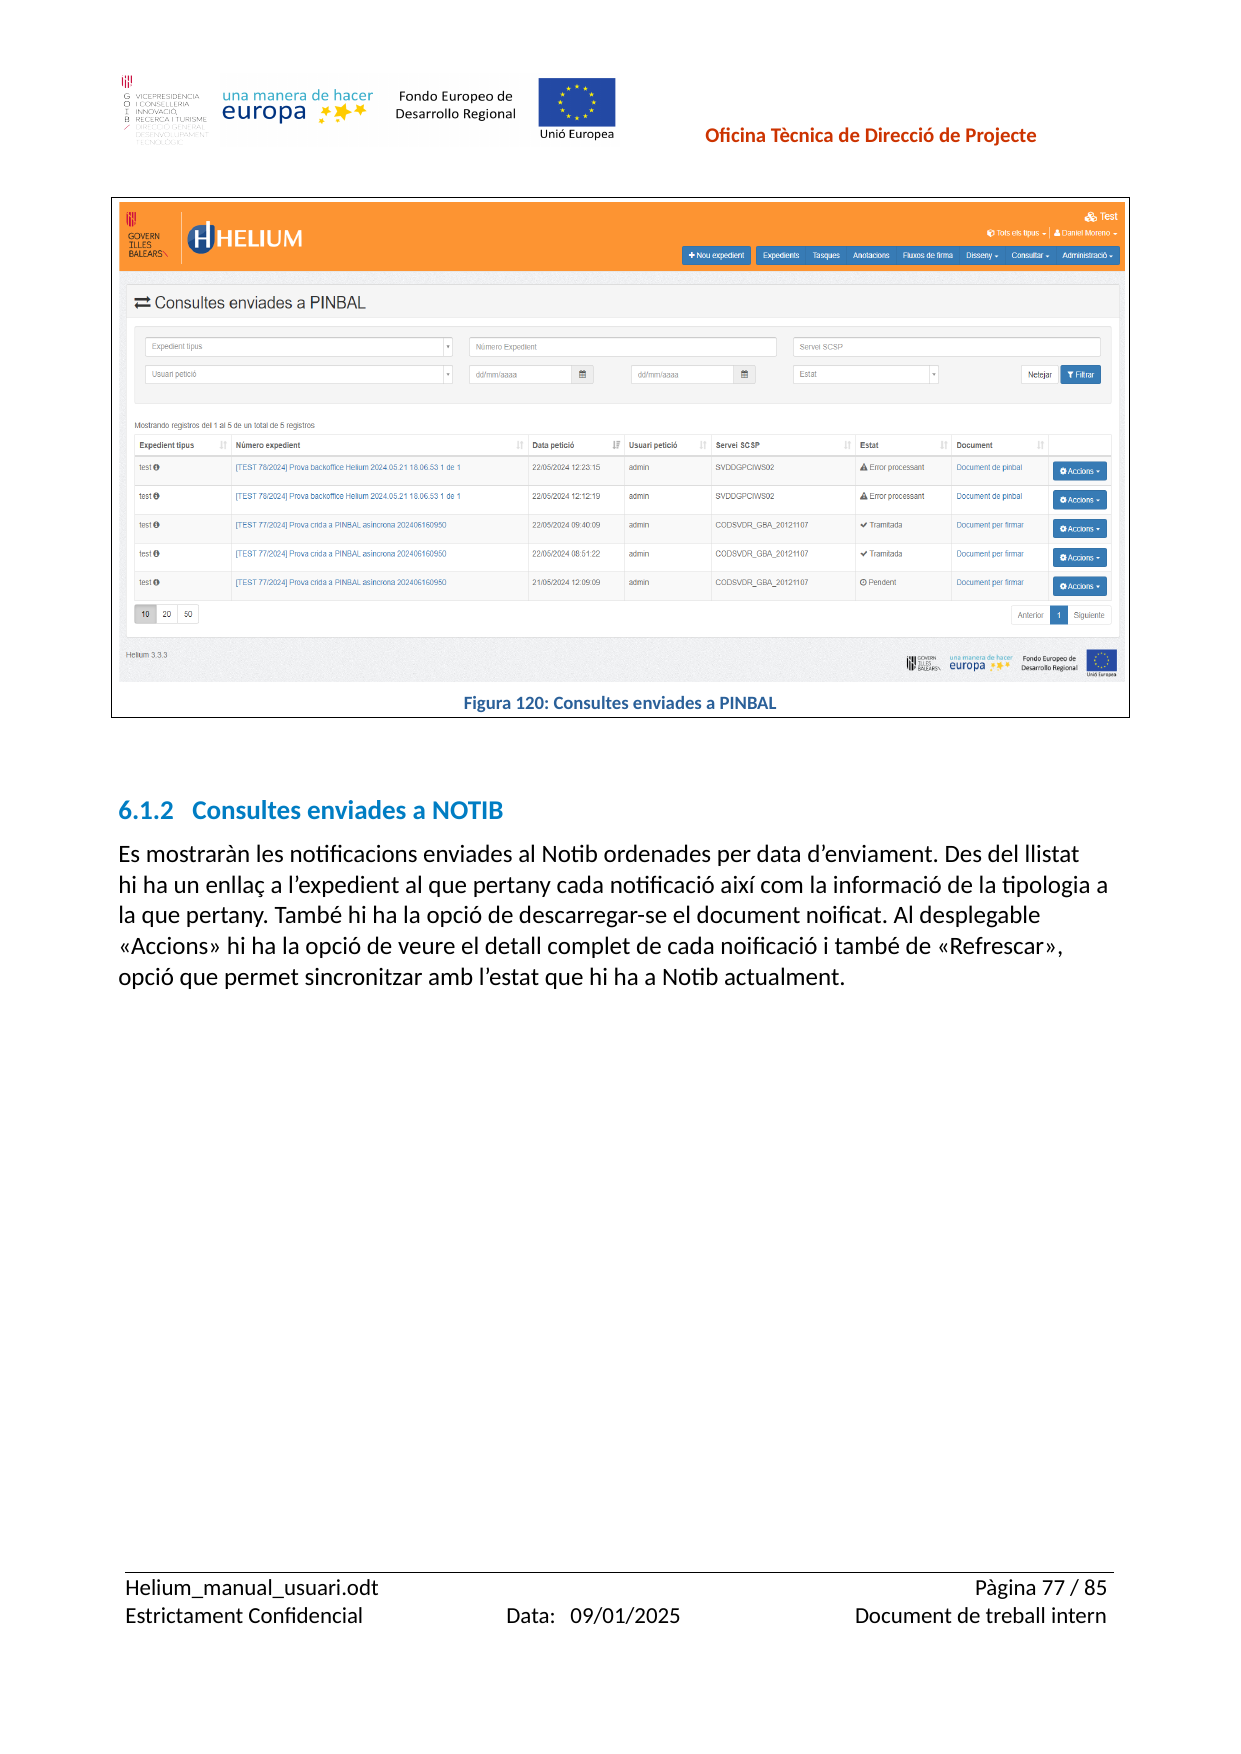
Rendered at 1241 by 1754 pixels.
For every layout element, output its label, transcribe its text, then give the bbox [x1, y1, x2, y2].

text Es mostraràn les notificacions enviades al Notib ordenades per data d’enviament. Des del llistat [118, 838, 1122, 869]
picture [119, 202, 1125, 682]
picture [118, 73, 213, 147]
subtitle Consultes enviades a NOTIB [118, 793, 1122, 826]
text la que pertany. També hi ha la opció de descarregar-se el document noificat. Al desplegable [118, 899, 1122, 930]
text hi ha un enllaç a l’expedient al que pertany cada notificació així com la informació de la tipologia a [118, 869, 1122, 899]
text «Accions» hi ha la opció de veure el detall complet de cada noificació i també de «Refrescar», [118, 930, 1122, 961]
text Figura 120: Consultes enviades a PINBAL [114, 691, 1126, 714]
picture [219, 73, 621, 147]
text opció que permet sincronitzar amb l’estat que hi ha a Notib actualment. [118, 961, 1122, 991]
